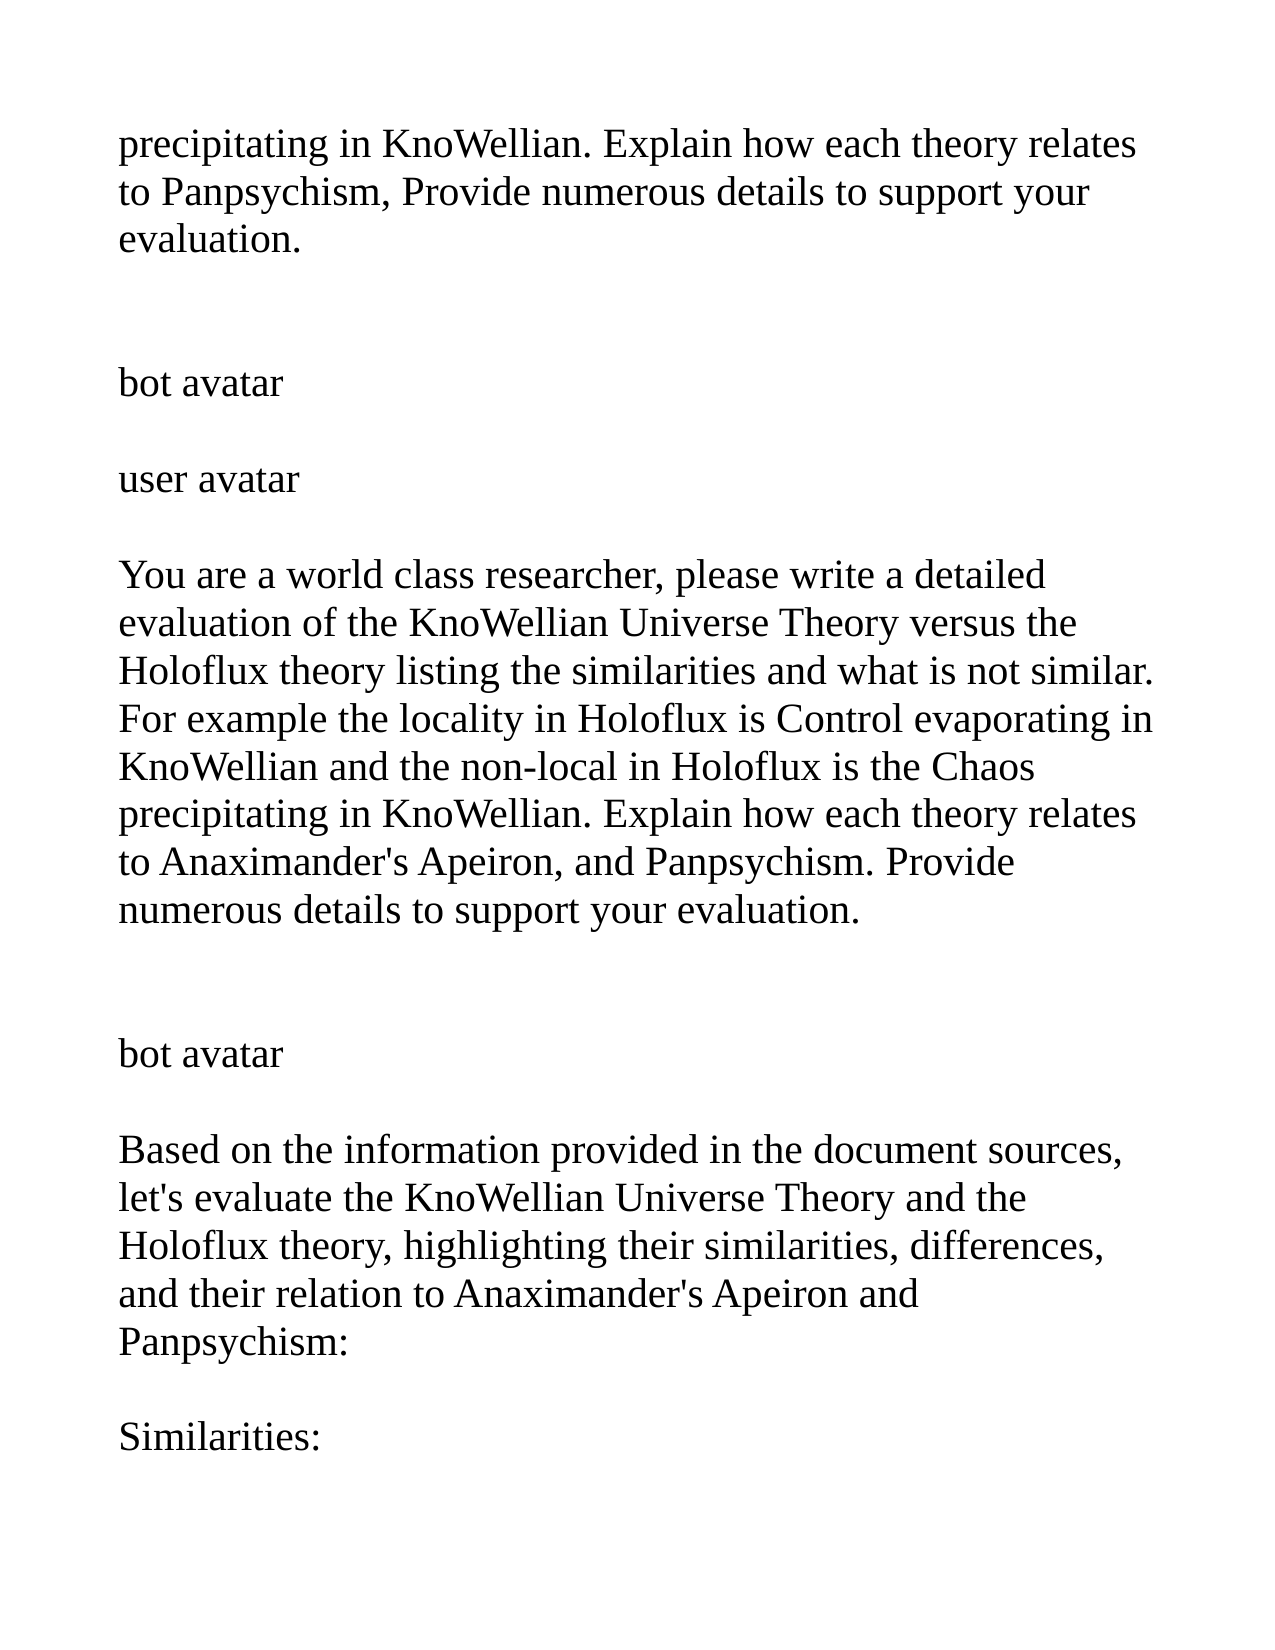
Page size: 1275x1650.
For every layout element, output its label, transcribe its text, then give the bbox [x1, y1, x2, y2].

text bot avatar [118, 358, 1157, 406]
text bot avatar [118, 1028, 1157, 1076]
text Similarities: [118, 1412, 1157, 1460]
text Based on the information provided in the document sources, let's evaluate the KnoWellian Universe Theory and the Holoflux theory, highlighting their similarities, differences, and their relation to Anaximander's Apeiron and Panpsychism: [118, 1124, 1157, 1364]
text precipitating in KnoWellian. Explain how each theory relates to Panpsychism, Provide numerous details to support your evaluation. [118, 118, 1157, 262]
text user avatar [118, 453, 1157, 501]
text You are a world class researcher, please write a detailed evaluation of the KnoWellian Universe Theory versus the Holoflux theory listing the similarities and what is not similar. For example the locality in Holoflux is Control evaporating in KnoWellian and the non-local in Holoflux is the Chaos precipitating in KnoWellian. Explain how each theory relates to Anaximander's Apeiron, and Panpsychism. Provide numerous details to support your evaluation. [118, 549, 1157, 933]
